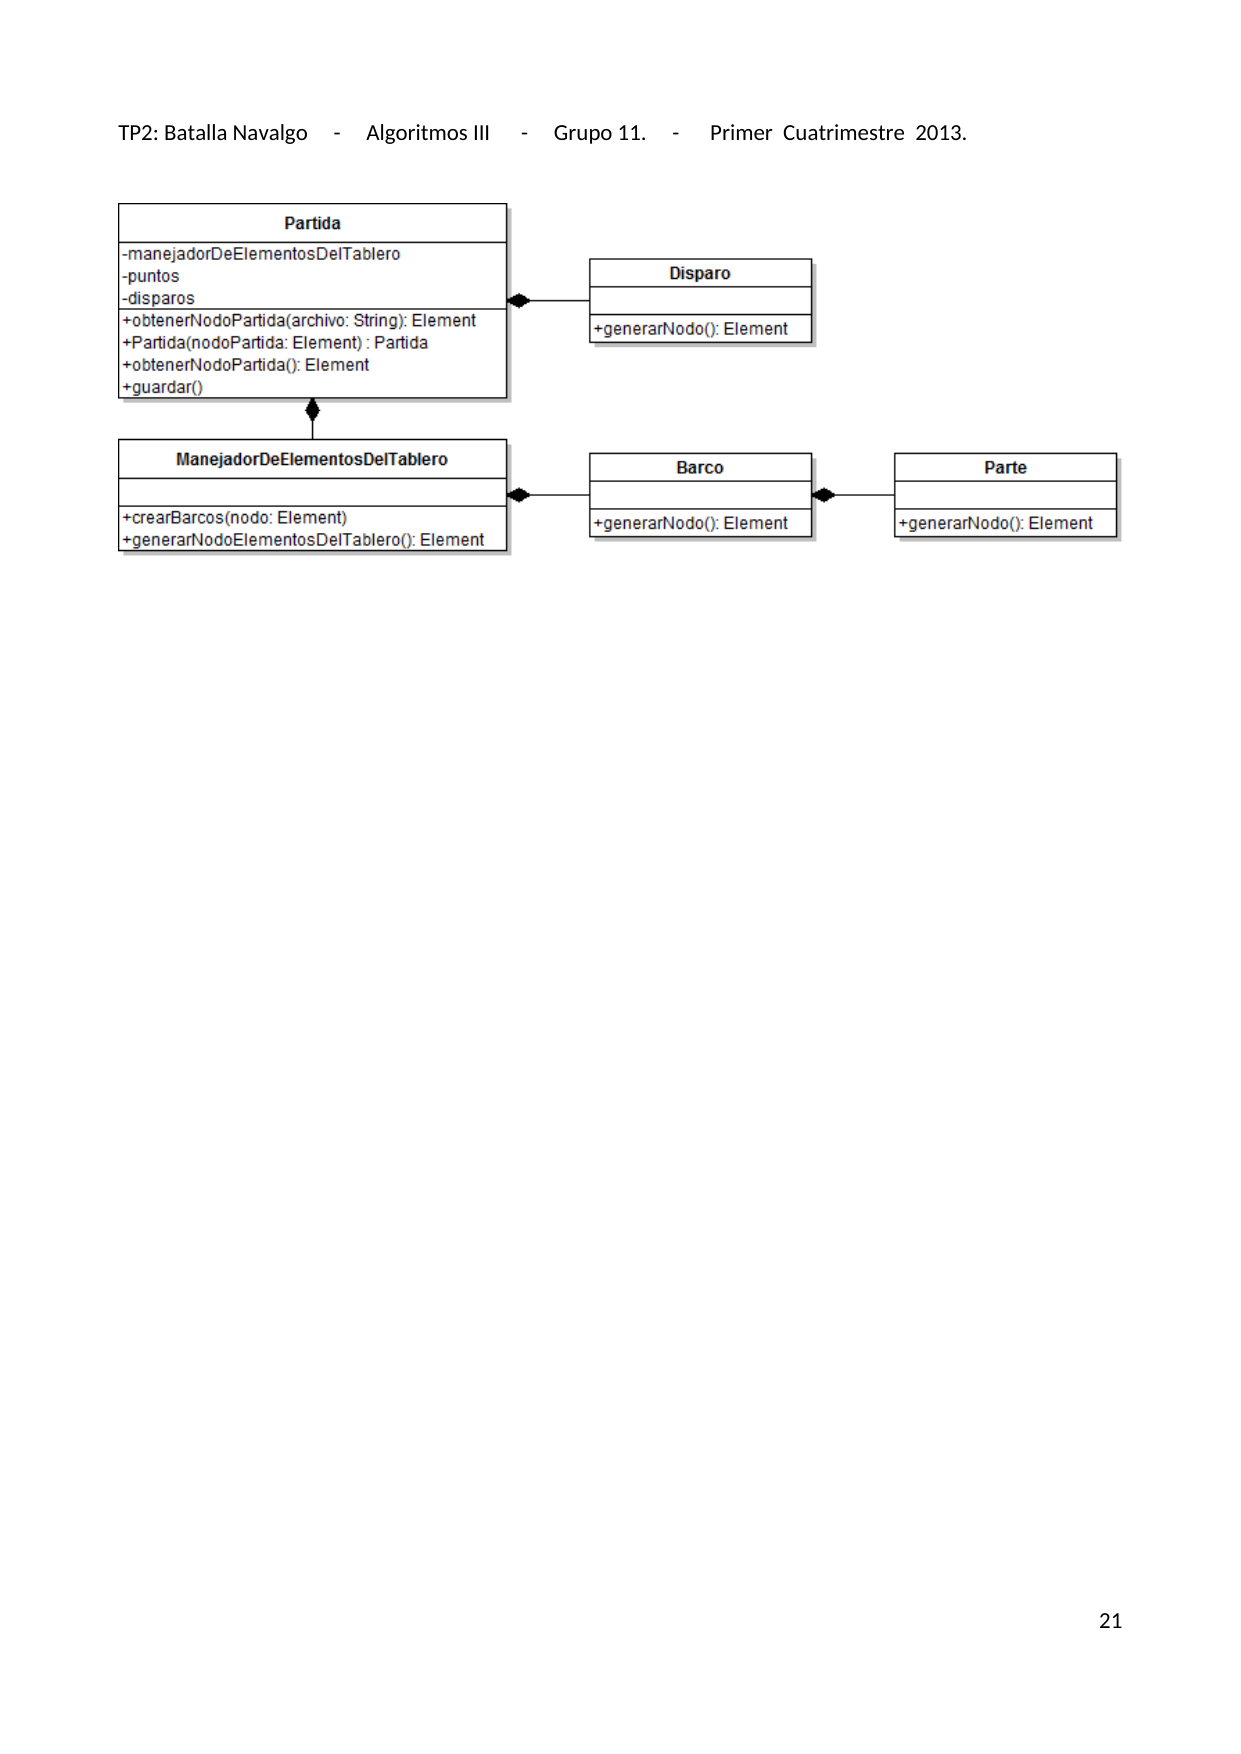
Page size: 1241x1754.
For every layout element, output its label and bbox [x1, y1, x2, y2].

picture [118, 203, 1123, 557]
